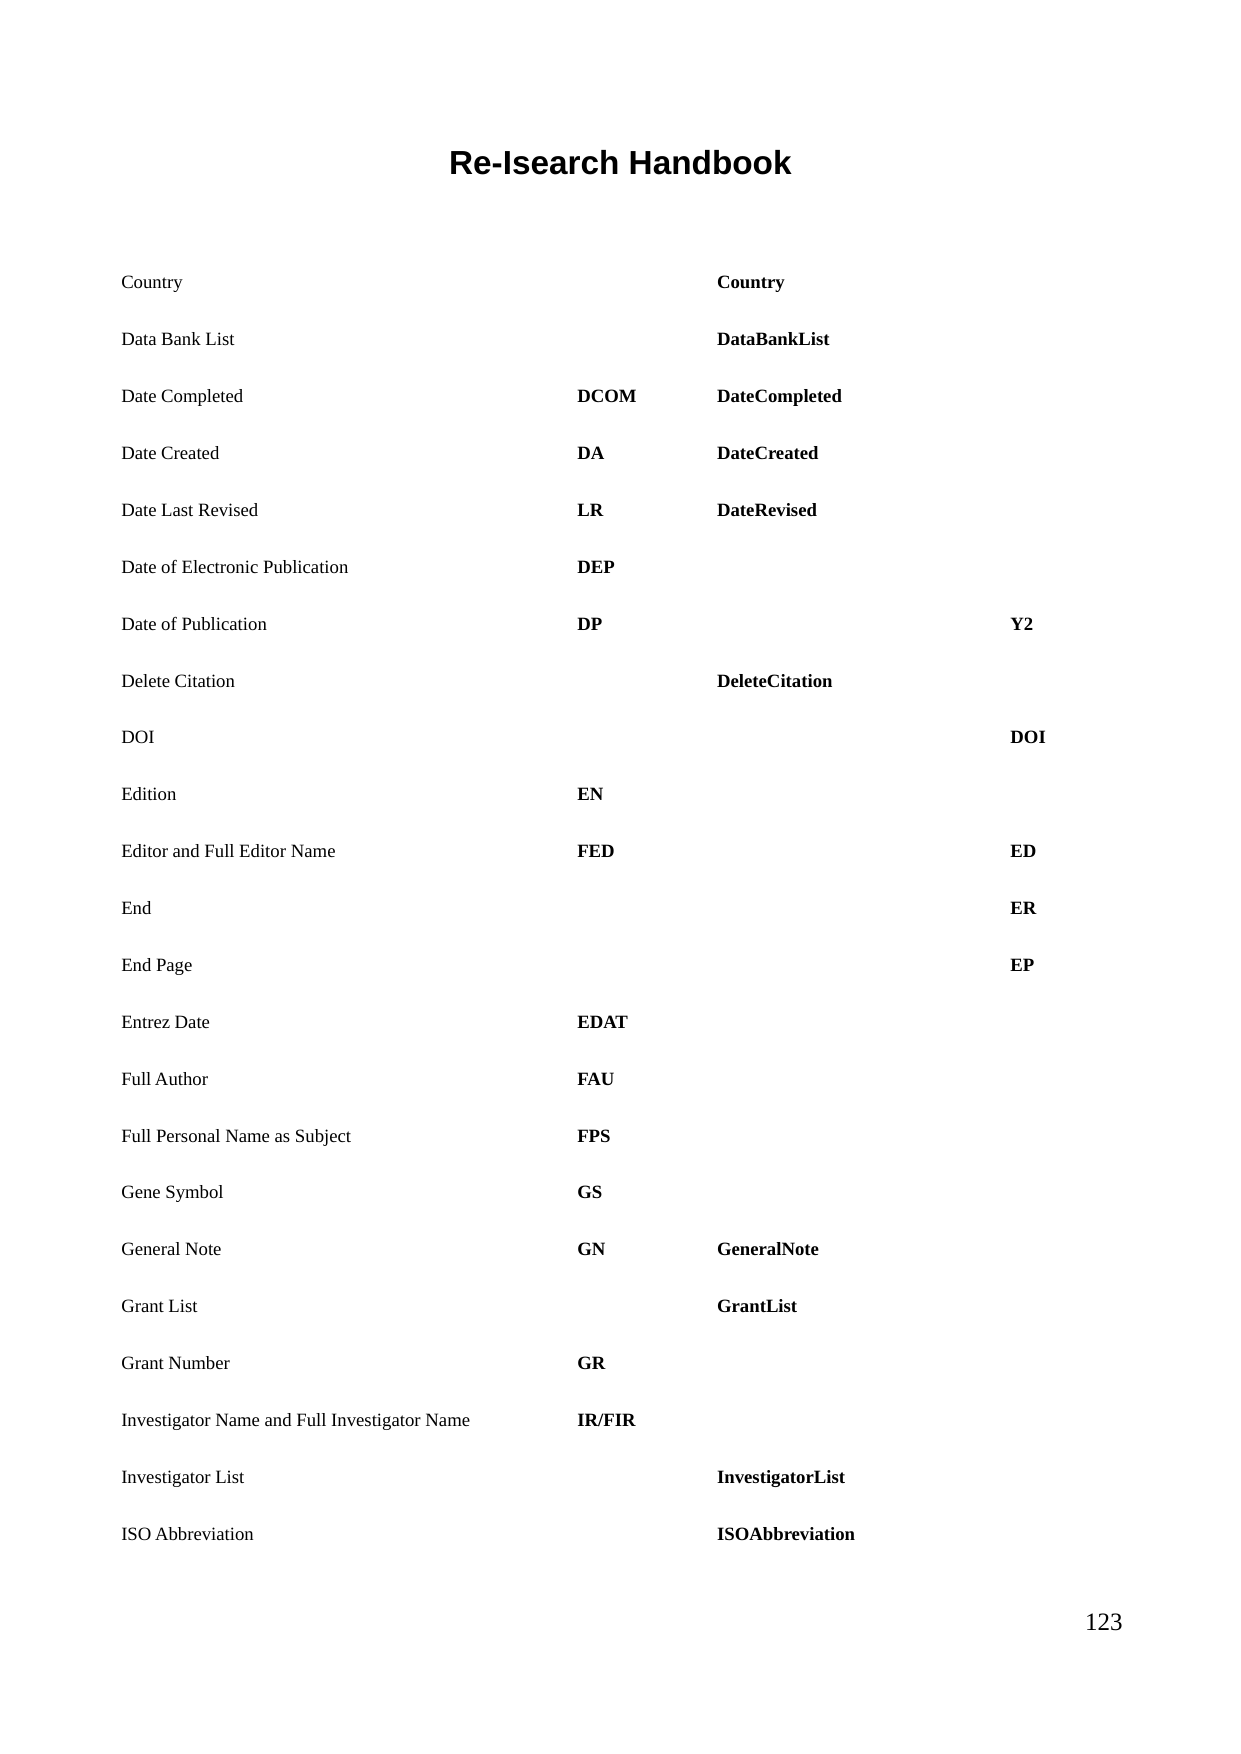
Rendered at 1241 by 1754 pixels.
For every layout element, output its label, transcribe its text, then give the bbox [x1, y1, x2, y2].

table_cell ISOAbbreviation [714, 1520, 1007, 1577]
table_cell GR [574, 1349, 714, 1406]
table_cell ​ [1007, 496, 1122, 553]
table_cell Gene Symbol [118, 1179, 574, 1235]
table_cell ​ [714, 610, 1007, 667]
table_cell End Page [118, 951, 574, 1008]
table_cell ​ [1007, 439, 1122, 496]
table_cell ​ [1007, 212, 1122, 268]
table_cell DataBankList [714, 325, 1007, 382]
table_cell GN [574, 1235, 714, 1292]
table_cell Y2 [1007, 610, 1122, 667]
table_cell FAU [574, 1065, 714, 1122]
table_cell ​ [714, 1349, 1007, 1406]
table_cell ER [1007, 894, 1122, 951]
table_cell ​ [714, 724, 1007, 780]
table_cell DateRevised [714, 496, 1007, 553]
table_cell Delete Citation [118, 667, 574, 723]
table_cell DOI [118, 724, 574, 780]
table_cell GeneralNote [714, 1235, 1007, 1292]
table_cell FED [574, 837, 714, 894]
table_cell DP [574, 610, 714, 667]
table_cell ​ [714, 894, 1007, 951]
table_cell ​ [714, 1179, 1007, 1235]
table_cell ​ [1007, 1008, 1122, 1065]
table_cell Data Bank List [118, 325, 574, 382]
table_cell Investigator Name and Full Investigator Name [118, 1406, 574, 1463]
table_cell ​ [574, 724, 714, 780]
table_cell DOI [1007, 724, 1122, 780]
table_cell ​ [1007, 1179, 1122, 1235]
table_cell GS [574, 1179, 714, 1235]
table_cell ​ [714, 553, 1007, 610]
table_cell ​ [1007, 382, 1122, 439]
table_cell ​ [574, 1463, 714, 1520]
table_cell ​ [1007, 1292, 1122, 1349]
table_cell Full Personal Name as Subject [118, 1122, 574, 1178]
table_cell [118, 212, 574, 268]
table_cell EP [1007, 951, 1122, 1008]
table_cell ​ [574, 1292, 714, 1349]
table_cell ​ [574, 951, 714, 1008]
table_cell Grant List [118, 1292, 574, 1349]
table_cell ​ [1007, 780, 1122, 837]
table_cell Grant Number [118, 1349, 574, 1406]
table_cell DateCreated [714, 439, 1007, 496]
table_cell ​ [1007, 269, 1122, 325]
table_cell Date Last Revised [118, 496, 574, 553]
table_cell LR [574, 496, 714, 553]
table_cell ​ [1007, 1065, 1122, 1122]
table_cell ​ [1007, 1235, 1122, 1292]
table_cell Date Completed [118, 382, 574, 439]
table_cell ​ [1007, 553, 1122, 610]
table_cell DateCompleted [714, 382, 1007, 439]
table_cell ​ [574, 269, 714, 325]
table_cell ​ [714, 837, 1007, 894]
table_cell Date Created [118, 439, 574, 496]
table_cell DeleteCitation [714, 667, 1007, 723]
table_cell ​ [574, 894, 714, 951]
table_cell Edition [118, 780, 574, 837]
table_cell GrantList [714, 1292, 1007, 1349]
table_cell ​ [714, 1008, 1007, 1065]
table_cell ​ [714, 1406, 1007, 1463]
table_cell ​ [714, 212, 1007, 268]
table_cell Full Author [118, 1065, 574, 1122]
table_cell Entrez Date [118, 1008, 574, 1065]
table_cell Country [714, 269, 1007, 325]
table_cell EN [574, 780, 714, 837]
table_cell ​ [1007, 667, 1122, 723]
table_cell InvestigatorList [714, 1463, 1007, 1520]
table_cell Investigator List [118, 1463, 574, 1520]
table_cell Date of Electronic Publication [118, 553, 574, 610]
table_cell End [118, 894, 574, 951]
table_cell Date of Publication [118, 610, 574, 667]
table_cell ED [1007, 837, 1122, 894]
table_cell Country [118, 269, 574, 325]
table_cell DCOM [574, 382, 714, 439]
table_cell ​ [574, 325, 714, 382]
table_cell ​ [1007, 1406, 1122, 1463]
table_cell IR/FIR [574, 1406, 714, 1463]
table_cell Editor and Full Editor Name [118, 837, 574, 894]
table_cell ​ [714, 951, 1007, 1008]
table_cell FPS [574, 1122, 714, 1178]
table_cell ​ [1007, 1122, 1122, 1178]
table_cell ​ [714, 1122, 1007, 1178]
table_cell [574, 212, 714, 268]
table_cell ​ [1007, 325, 1122, 382]
table_cell DEP [574, 553, 714, 610]
table_cell ​ [574, 667, 714, 723]
table_cell ​ [1007, 1349, 1122, 1406]
table_cell ​ [1007, 1520, 1122, 1577]
table_cell EDAT [574, 1008, 714, 1065]
table_cell ​ [1007, 1463, 1122, 1520]
table_cell DA [574, 439, 714, 496]
table_cell General Note [118, 1235, 574, 1292]
table_cell ​ [714, 780, 1007, 837]
table_cell ​ [574, 1520, 714, 1577]
table_cell ISO Abbreviation [118, 1520, 574, 1577]
table_cell ​ [714, 1065, 1007, 1122]
